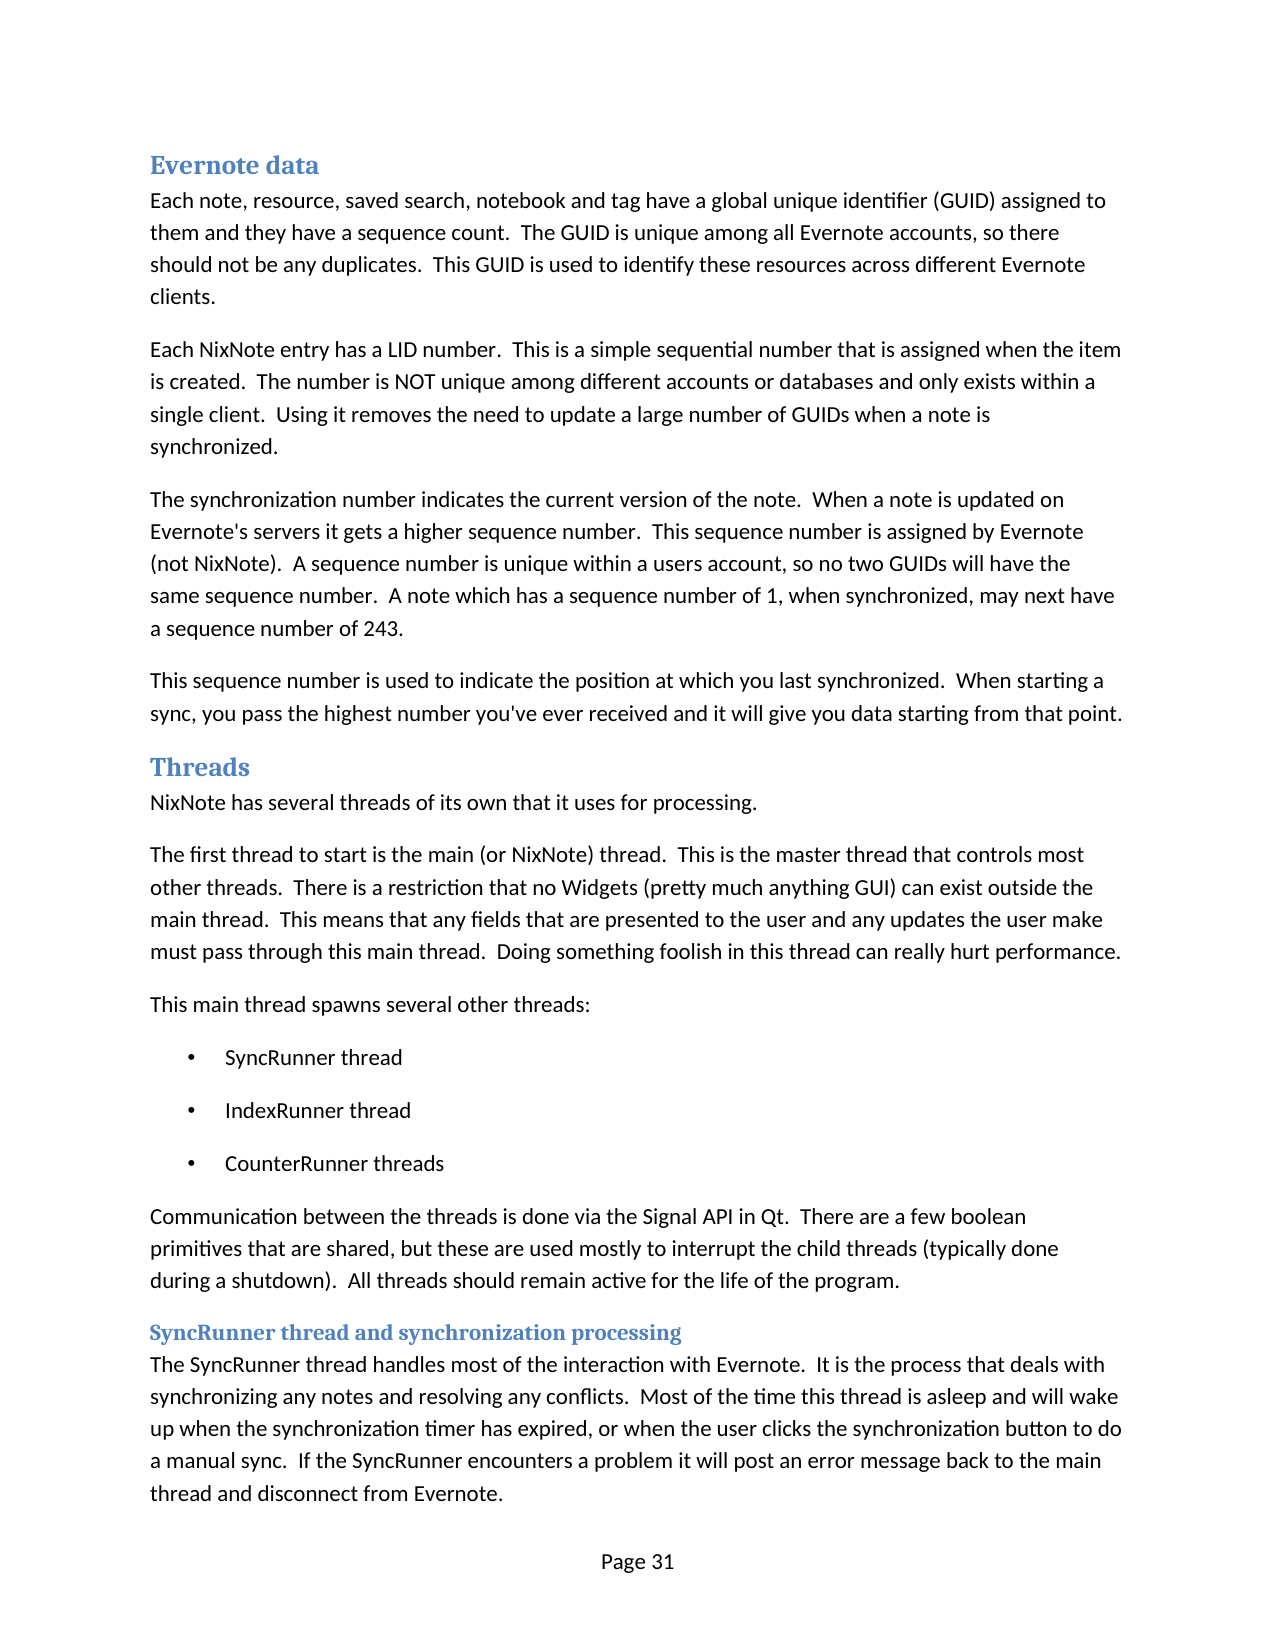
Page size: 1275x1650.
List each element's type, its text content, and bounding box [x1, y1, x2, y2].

subtitle SyncRunner thread and synchronization processing [150, 1320, 1125, 1346]
text This main thread spawns several other threads: [150, 990, 1125, 1018]
text The SyncRunner thread handles most of the interaction with Evernote. It is the process that deals with synchronizing any notes and resolving any conflicts. Most of the time this thread is asleep and will wake up when the synchronization timer has expired, or when the user clicks the synchronization button to do a manual sync. If the SyncRunner encounters a problem it will post an error message back to the main thread and disconnect from Evernote. [150, 1350, 1125, 1507]
text Each NixNote entry has a LID number. This is a simple sequential number that is assigned when the item is created. The number is NOT unique among different accounts or databases and only exists within a single client. Using it removes the need to update a large number of GUIDs when a note is synchronized. [150, 335, 1125, 460]
text NixNote has several threads of its own that it uses for processing. [150, 788, 1125, 816]
list IndexRunner thread [187, 1096, 1125, 1124]
text Each note, resource, saved search, notebook and tag have a global unique identifier (GUID) assigned to them and they have a sequence count. The GUID is unique among all Evernote accounts, so there should not be any duplicates. This GUID is used to identify these resources across different Evernote clients. [150, 186, 1125, 310]
text The first thread to start is the main (or NixNote) thread. This is the master thread that controls most other threads. There is a restriction that no Widgets (pretty much anything GUI) can exist outside the main thread. This means that any fields that are presented to the user and any updates the user make must pass through this main thread. Doing something foolish in this thread can really hurt performance. [150, 841, 1125, 965]
text Communication between the threads is done via the Signal API in Qt. There are a few boolean primitives that are shared, but these are used mostly to interrupt the child threads (typically done during a shutdown). All threads should remain active for the life of the program. [150, 1202, 1125, 1295]
subtitle Threads [150, 752, 1125, 783]
list SyncRunner thread [187, 1043, 1125, 1071]
subtitle Evernote data [150, 150, 1125, 181]
text This sequence number is used to indicate the position at which you last synchronized. When starting a sync, you pass the highest number you've ever received and it will give you data starting from that point. [150, 667, 1125, 727]
list CounterRunner threads [187, 1149, 1125, 1177]
text The synchronization number indicates the current version of the note. When a note is updated on Evernote's servers it gets a higher sequence number. This sequence number is assigned by Evernote (not NixNote). A sequence number is unique within a users account, so no two GUIDs will have the same sequence number. A note which has a sequence number of 1, when synchronized, may next have a sequence number of 243. [150, 485, 1125, 642]
